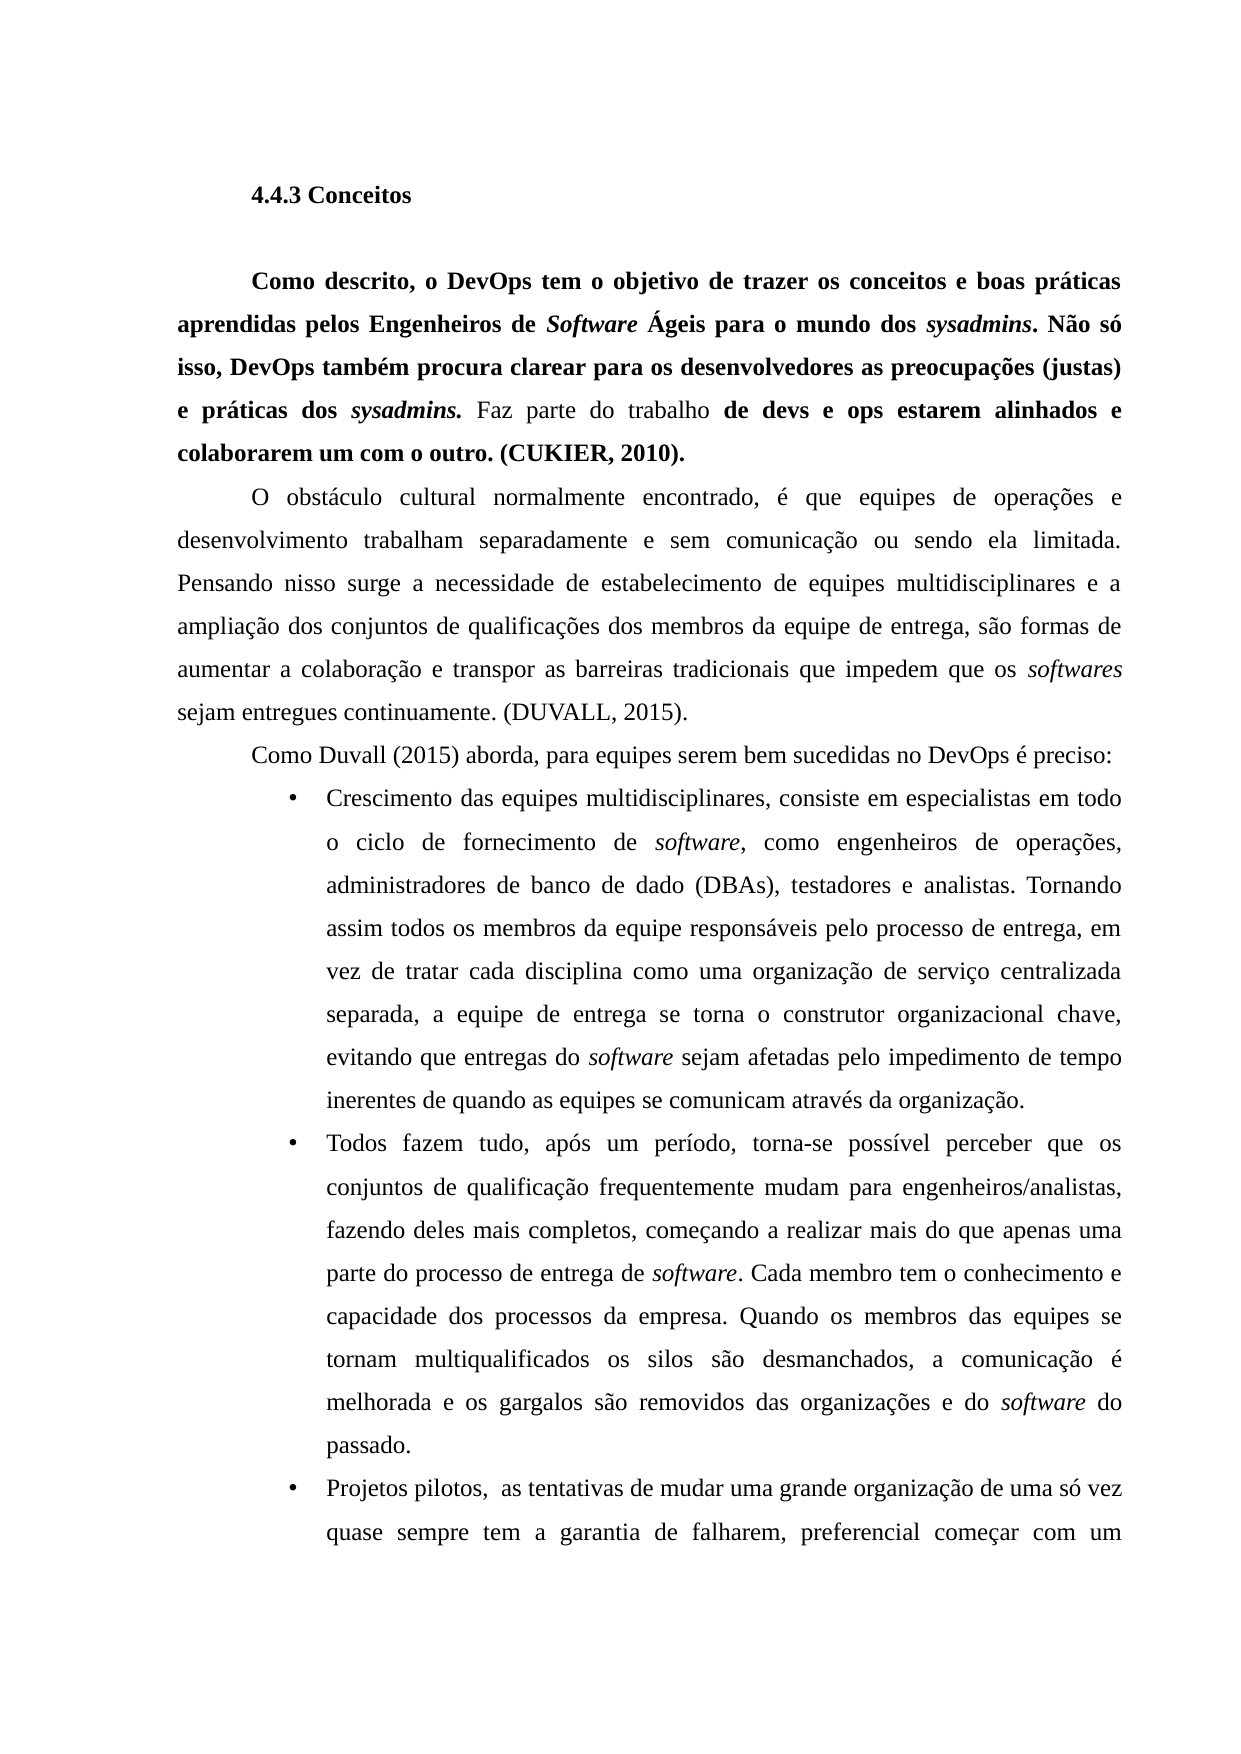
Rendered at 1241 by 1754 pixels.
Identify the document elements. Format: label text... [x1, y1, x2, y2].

list Todos fazem tudo, após um período, torna-se possível perceber que os conjuntos de qualificação frequentemente mudam para engenheiros/analistas, fazendo deles mais completos, começando a realizar mais do que apenas uma parte do processo de entrega de software. Cada membro tem o conhecimento e capacidade dos processos da empresa. Quando os membros das equipes se tornam multiqualificados os silos são desmanchados, a comunicação é melhorada e os gargalos são removidos das organizações e do software do passado. [288, 1128, 1122, 1459]
list Projetos pilotos, as tentativas de mudar uma grande organização de uma só vez quase sempre tem a garantia de falharem, preferencial começar com um [288, 1473, 1122, 1545]
text O obstáculo cultural normalmente encontrado, é que equipes de operações e desenvolvimento trabalham separadamente e sem comunicação ou sendo ela limitada. Pensando nisso surge a necessidade de estabelecimento de equipes multidisciplinares e a ampliação dos conjuntos de qualificações dos membros da equipe de entrega, são formas de aumentar a colaboração e transpor as barreiras tradicionais que impedem que os softwares sejam entregues continuamente. (DUVALL, 2015). [177, 482, 1122, 726]
text 4.4.3 Conceitos [177, 180, 1122, 208]
list Crescimento das equipes multidisciplinares, consiste em especialistas em todo o ciclo de fornecimento de software, como engenheiros de operações, administradores de banco de dado (DBAs), testadores e analistas. Tornando assim todos os membros da equipe responsáveis pelo processo de entrega, em vez de tratar cada disciplina como uma organização de serviço centralizada separada, a equipe de entrega se torna o construtor organizacional chave, evitando que entregas do software sejam afetadas pelo impedimento de tempo inerentes de quando as equipes se comunicam através da organização. [288, 783, 1122, 1114]
text Como Duvall (2015) aborda, para equipes serem bem sucedidas no DevOps é preciso: [177, 740, 1122, 769]
text Como descrito, o DevOps tem o objetivo de trazer os conceitos e boas práticas aprendidas pelos Engenheiros de Software Ágeis para o mundo dos sysadmins. Não só isso, DevOps também procura clarear para os desenvolvedores as preocupações (justas) e práticas dos sysadmins. Faz parte do trabalho de devs e ops estarem alinhados e colaborarem um com o outro. (CUKIER, 2010). [177, 266, 1122, 467]
